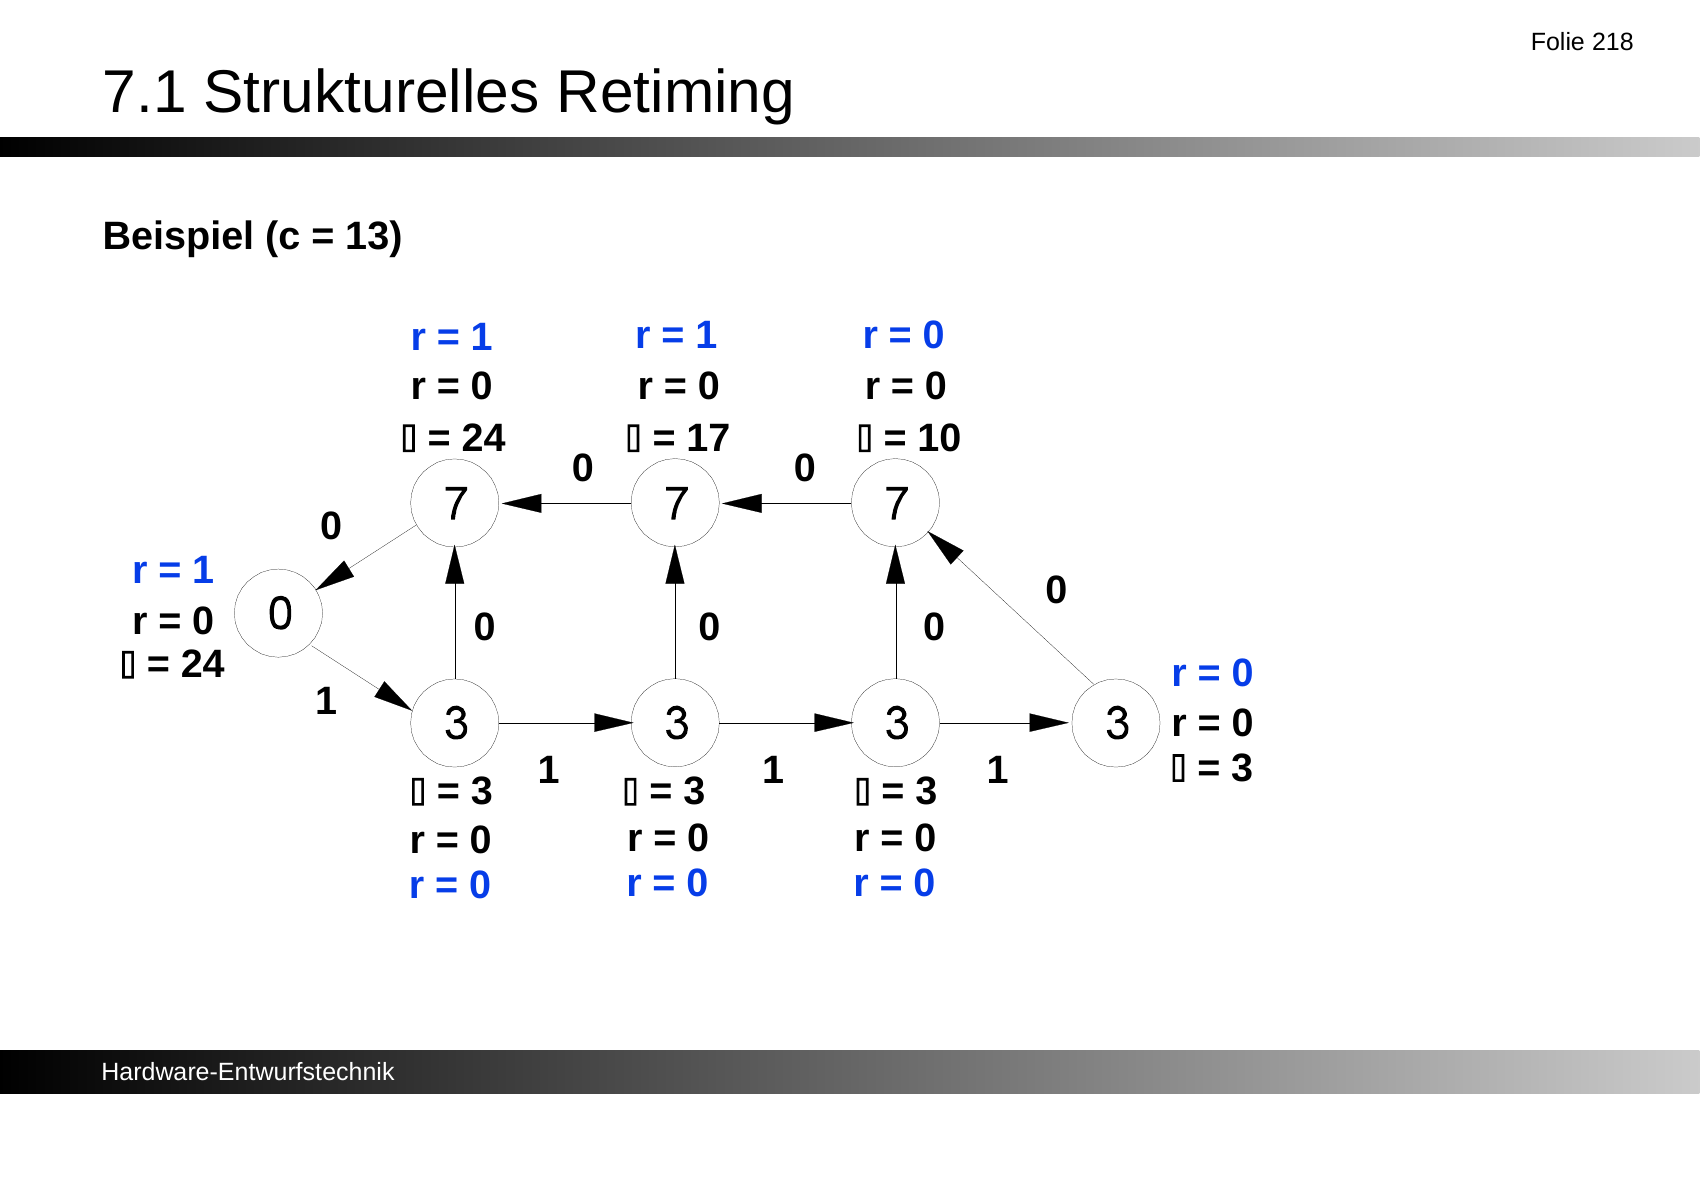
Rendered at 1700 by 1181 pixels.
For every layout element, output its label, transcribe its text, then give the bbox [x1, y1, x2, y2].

text_box  = 17 [611, 404, 747, 468]
text_box  = 3 [860, 781, 865, 803]
text_box r = 0 [116, 600, 230, 650]
text_box r = 1 [395, 303, 509, 367]
text_box r = 0 [622, 352, 736, 416]
text_box r = 0 [395, 367, 509, 416]
text_box r = 0 [394, 806, 508, 869]
text_box 0 [682, 593, 737, 657]
text_box r = 0 [694, 828, 702, 847]
text_box r = 0 [610, 848, 725, 912]
text_box  = 3 [608, 757, 722, 821]
text_box  = 24 [105, 630, 241, 694]
text_box r = 0 [476, 830, 484, 849]
text_box 0 [556, 433, 610, 497]
text_box  = 24 [125, 654, 131, 675]
text_box r = 0 [611, 803, 726, 867]
text_box 1 [746, 736, 800, 799]
chart [234, 458, 1230, 793]
text_box 0 [304, 492, 358, 556]
text_box r = 0 [393, 851, 507, 914]
text_box  = 3 [840, 757, 954, 821]
list Beispiel (c = 13) [87, 202, 1613, 1022]
text_box 1 [521, 736, 576, 799]
text_box r = 0 [921, 828, 929, 847]
text_box  = 24 [386, 404, 522, 468]
text_box 0 [778, 433, 832, 497]
text_box  = 3 [628, 781, 633, 803]
text_box 0 [458, 593, 512, 657]
text_box r = 0 [838, 803, 953, 867]
text_box 0 [907, 593, 961, 657]
text_box r = 0 [1155, 702, 1270, 753]
text_box r = 0 [1155, 638, 1270, 702]
text_box  = 3 [415, 781, 421, 803]
text_box r = 1 [116, 536, 230, 600]
text_box r = 0 [847, 301, 961, 365]
text_box r = 0 [837, 848, 952, 912]
text_box  = 3 [395, 757, 509, 821]
text_box 1 [299, 667, 353, 731]
text_box 0 [1029, 556, 1084, 620]
text_box  = 3 [1156, 753, 1269, 797]
title 7.1 Strukturelles Retiming [87, 36, 1421, 142]
text_box 1 [971, 736, 1025, 799]
text_box r = 1 [619, 301, 734, 365]
text_box r = 0 [849, 352, 963, 416]
text_box  = 10 [842, 404, 978, 468]
